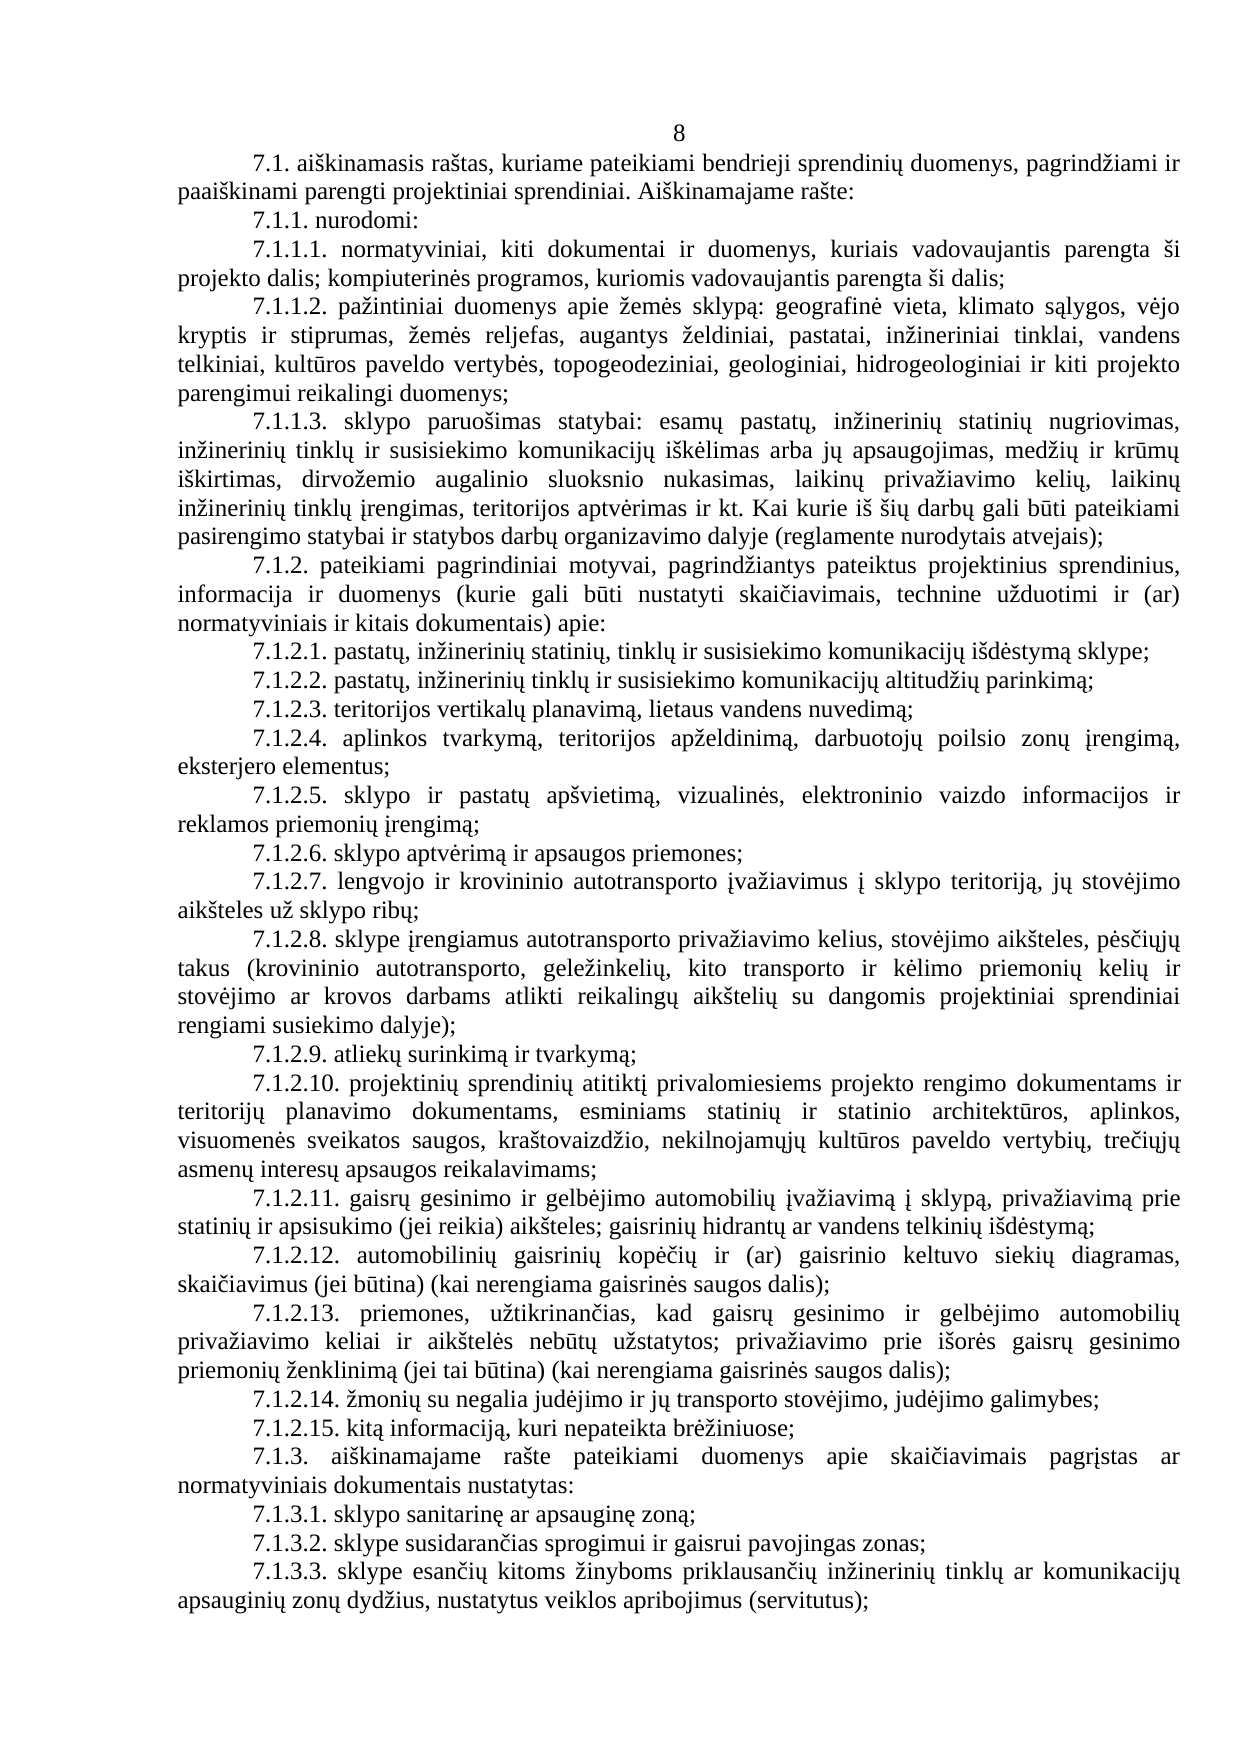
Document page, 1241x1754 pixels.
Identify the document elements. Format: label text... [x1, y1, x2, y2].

text 7.1.2.1. pastatų, inžinerinių statinių, tinklų ir susisiekimo komunikacijų išdėstymą sklype; [177, 636, 1181, 665]
text 7.1.3.3. sklype esančių kitoms žinyboms priklausančių inžinerinių tinklų ar komunikacijų apsauginių zonų dydžius, nustatytus veiklos apribojimus (servitutus); [177, 1556, 1181, 1614]
text 7.1. aiškinamasis raštas, kuriame pateikiami bendrieji sprendinių duomenys, pagrindžiami ir paaiškinami parengti projektiniai sprendiniai. Aiškinamajame rašte: [177, 148, 1181, 205]
text 7.1.2.5. sklypo ir pastatų apšvietimą, vizualinės, elektroninio vaizdo informacijos ir reklamos priemonių įrengimą; [177, 780, 1181, 838]
text 7.1.2.14. žmonių su negalia judėjimo ir jų transporto stovėjimo, judėjimo galimybes; [177, 1384, 1181, 1413]
text 7.1.2.3. teritorijos vertikalų planavimą, lietaus vandens nuvedimą; [177, 694, 1181, 723]
text 7.1.2.4. aplinkos tvarkymą, teritorijos apželdinimą, darbuotojų poilsio zonų įrengimą, eksterjero elementus; [177, 723, 1181, 780]
text 7.1.2.2. pastatų, inžinerinių tinklų ir susisiekimo komunikacijų altitudžių parinkimą; [177, 665, 1181, 694]
text 7.1.2.12. automobilinių gaisrinių kopėčių ir (ar) gaisrinio keltuvo siekių diagramas, skaičiavimus (jei būtina) (kai nerengiama gaisrinės saugos dalis); [177, 1240, 1181, 1298]
text 7.1.3.1. sklypo sanitarinę ar apsauginę zoną; [177, 1499, 1181, 1528]
text 7.1.2.10. projektinių sprendinių atitiktį privalomiesiems projekto rengimo dokumentams ir teritorijų planavimo dokumentams, esminiams statinių ir statinio architektūros, aplinkos, visuomenės sveikatos saugos, kraštovaizdžio, nekilnojamųjų kultūros paveldo vertybių, trečiųjų asmenų interesų apsaugos reikalavimams; [177, 1068, 1181, 1183]
text 7.1.2.15. kitą informaciją, kuri nepateikta brėžiniuose; [177, 1413, 1181, 1441]
text 7.1.2.11. gaisrų gesinimo ir gelbėjimo automobilių įvažiavimą į sklypą, privažiavimą prie statinių ir apsisukimo (jei reikia) aikšteles; gaisrinių hidrantų ar vandens telkinių išdėstymą; [177, 1183, 1181, 1240]
text 7.1.2.7. lengvojo ir krovininio autotransporto įvažiavimus į sklypo teritoriją, jų stovėjimo aikšteles už sklypo ribų; [177, 866, 1181, 924]
text 7.1.3.2. sklype susidarančias sprogimui ir gaisrui pavojingas zonas; [177, 1528, 1181, 1556]
text 7.1.1. nurodomi: [177, 205, 1181, 234]
text 7.1.1.3. sklypo paruošimas statybai: esamų pastatų, inžinerinių statinių nugriovimas, inžinerinių tinklų ir susisiekimo komunikacijų iškėlimas arba jų apsaugojimas, medžių ir krūmų iškirtimas, dirvožemio augalinio sluoksnio nukasimas, laikinų privažiavimo kelių, laikinų inžinerinių tinklų įrengimas, teritorijos aptvėrimas ir kt. Kai kurie iš šių darbų gali būti pateikiami pasirengimo statybai ir statybos darbų organizavimo dalyje (reglamente nurodytais atvejais); [177, 406, 1181, 550]
text 7.1.3. aiškinamajame rašte pateikiami duomenys apie skaičiavimais pagrįstas ar normatyviniais dokumentais nustatytas: [177, 1441, 1181, 1499]
text 7.1.2.13. priemones, užtikrinančias, kad gaisrų gesinimo ir gelbėjimo automobilių privažiavimo keliai ir aikštelės nebūtų užstatytos; privažiavimo prie išorės gaisrų gesinimo priemonių ženklinimą (jei tai būtina) (kai nerengiama gaisrinės saugos dalis); [177, 1298, 1181, 1384]
text 7.1.1.1. normatyviniai, kiti dokumentai ir duomenys, kuriais vadovaujantis parengta ši projekto dalis; kompiuterinės programos, kuriomis vadovaujantis parengta ši dalis; [177, 234, 1181, 291]
text 7.1.1.2. pažintiniai duomenys apie žemės sklypą: geografinė vieta, klimato sąlygos, vėjo kryptis ir stiprumas, žemės reljefas, augantys želdiniai, pastatai, inžineriniai tinklai, vandens telkiniai, kultūros paveldo vertybės, topogeodeziniai, geologiniai, hidrogeologiniai ir kiti projekto parengimui reikalingi duomenys; [177, 291, 1181, 406]
text 7.1.2.6. sklypo aptvėrimą ir apsaugos priemones; [177, 838, 1181, 866]
text 7.1.2.8. sklype įrengiamus autotransporto privažiavimo kelius, stovėjimo aikšteles, pėsčiųjų takus (krovininio autotransporto, geležinkelių, kito transporto ir kėlimo priemonių kelių ir stovėjimo ar krovos darbams atlikti reikalingų aikštelių su dangomis projektiniai sprendiniai rengiami susiekimo dalyje); [177, 924, 1181, 1039]
text 7.1.2.9. atliekų surinkimą ir tvarkymą; [177, 1039, 1181, 1068]
text 7.1.2. pateikiami pagrindiniai motyvai, pagrindžiantys pateiktus projektinius sprendinius, informacija ir duomenys (kurie gali būti nustatyti skaičiavimais, technine užduotimi ir (ar) normatyviniais ir kitais dokumentais) apie: [177, 550, 1181, 636]
